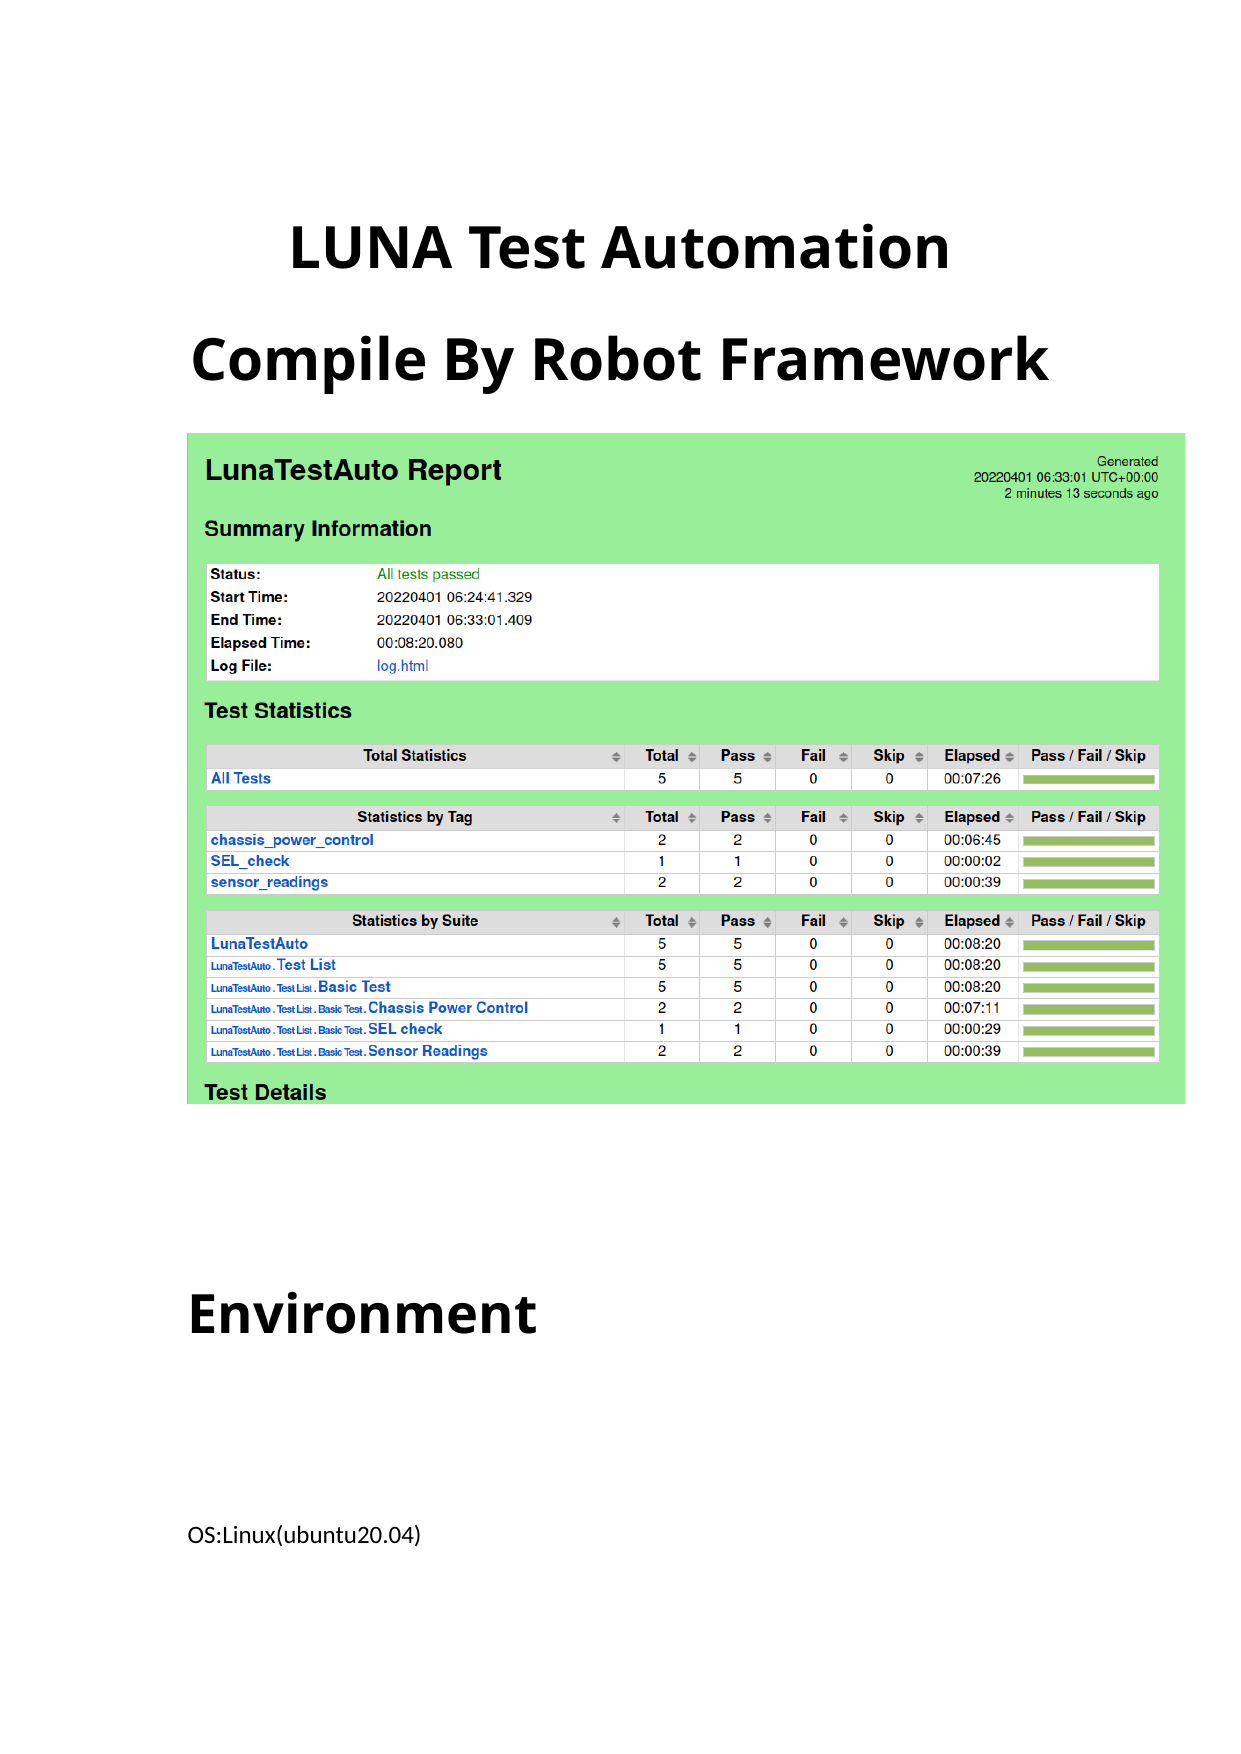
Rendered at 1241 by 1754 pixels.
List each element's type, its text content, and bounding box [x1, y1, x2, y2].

title LUNA Test Automation Compile By Robot Framework [187, 189, 1053, 414]
text OS:Linux(ubuntu20.04) [187, 1516, 1053, 1553]
subtitle Environment [187, 1274, 1053, 1349]
picture [187, 433, 1186, 1104]
